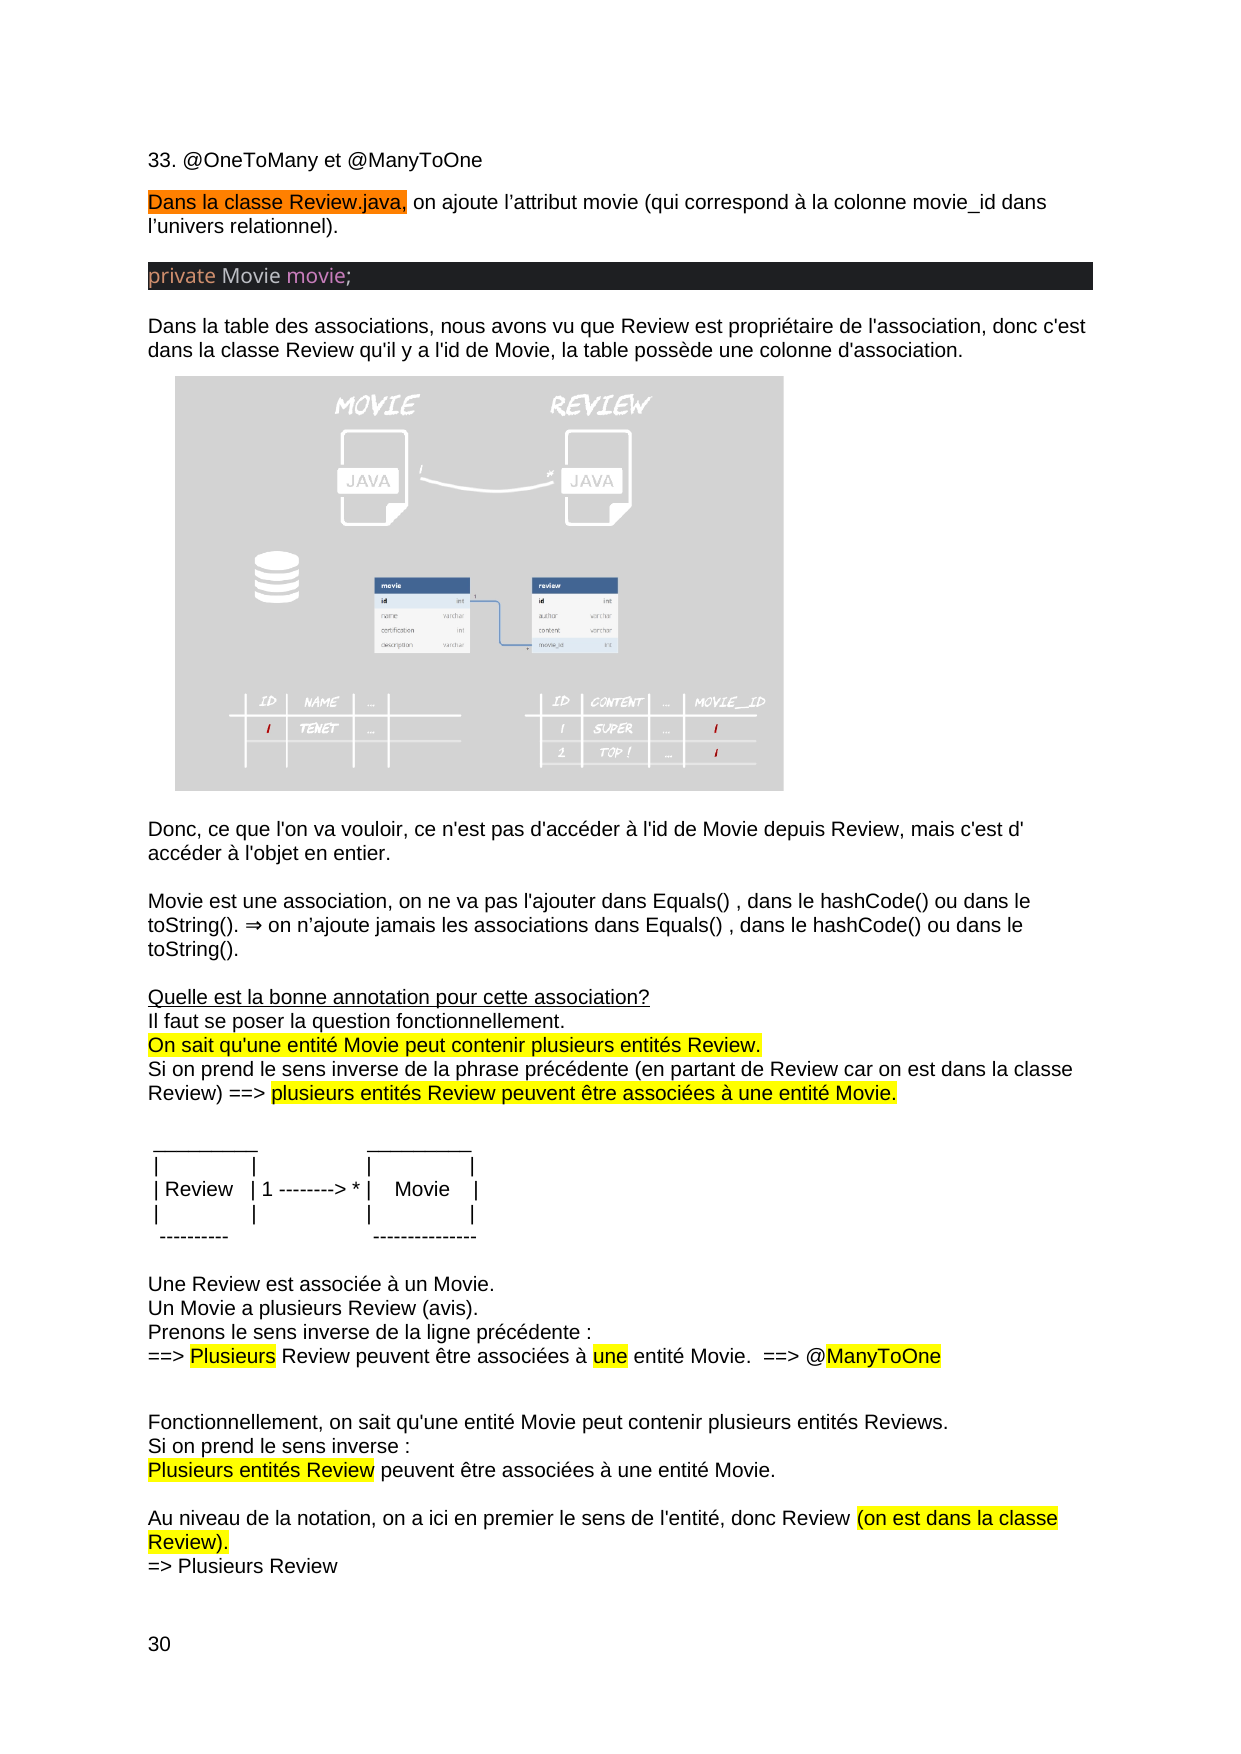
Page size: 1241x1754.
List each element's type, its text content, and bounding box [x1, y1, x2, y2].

text dans la classe Review qu'il y a l'id de Movie, la table possède une colonne d'association. [148, 338, 1093, 362]
text 33. @OneToMany et @ManyToOne [148, 148, 1093, 172]
text Une Review est associée à un Movie. [148, 1272, 1093, 1296]
text Il faut se poser la question fonctionnellement. [148, 1009, 1093, 1033]
text | | | | [148, 1200, 1093, 1224]
text Movie est une association, on ne va pas l'ajouter dans Equals() , dans le hashCode() ou dans le toString(). ⇒ on n’ajoute jamais les associations dans Equals() , dans le hashCode() ou dans le toString(). [148, 889, 1093, 961]
text ---------- --------------- [148, 1224, 1093, 1248]
text Prenons le sens inverse de la ligne précédente : [148, 1320, 1093, 1344]
text Dans la table des associations, nous avons vu que Review est propriétaire de l'association, donc c'est [148, 314, 1093, 338]
text Quelle est la bonne annotation pour cette association? [148, 985, 1093, 1009]
text ==> Plusieurs Review peuvent être associées à une entité Movie. ==> @ManyToOne [148, 1344, 1093, 1368]
text | | | | [148, 1152, 1093, 1176]
text private Movie movie; [148, 262, 1093, 290]
text Dans la classe Review.java, on ajoute l’attribut movie (qui correspond à la colonne movie_id dans l’univers relationnel). [148, 190, 1093, 238]
text On sait qu'une entité Movie peut contenir plusieurs entités Review. [148, 1033, 1093, 1057]
text Si on prend le sens inverse de la phrase précédente (en partant de Review car on est dans la classe Review) ==> plusieurs entités Review peuvent être associées à une entité Movie. [148, 1057, 1093, 1104]
text Un Movie a plusieurs Review (avis). [148, 1296, 1093, 1320]
text Donc, ce que l'on va vouloir, ce n'est pas d'accéder à l'id de Movie depuis Review, mais c'est d' accéder à l'objet en entier. [148, 817, 1093, 865]
text _________ _________ [148, 1128, 1093, 1152]
text Fonctionnellement, on sait qu'une entité Movie peut contenir plusieurs entités Reviews. Si on prend le sens inverse : Plusieurs entités Review peuvent être associées à une entité Movie. Au niveau de la notation, on a ici en premier le sens de l'entité, donc Review (on est dans la classe Review). => Plusieurs Review [148, 1410, 1093, 1578]
picture [175, 376, 784, 791]
text | Review | 1 --------> * | Movie | [148, 1176, 1093, 1200]
